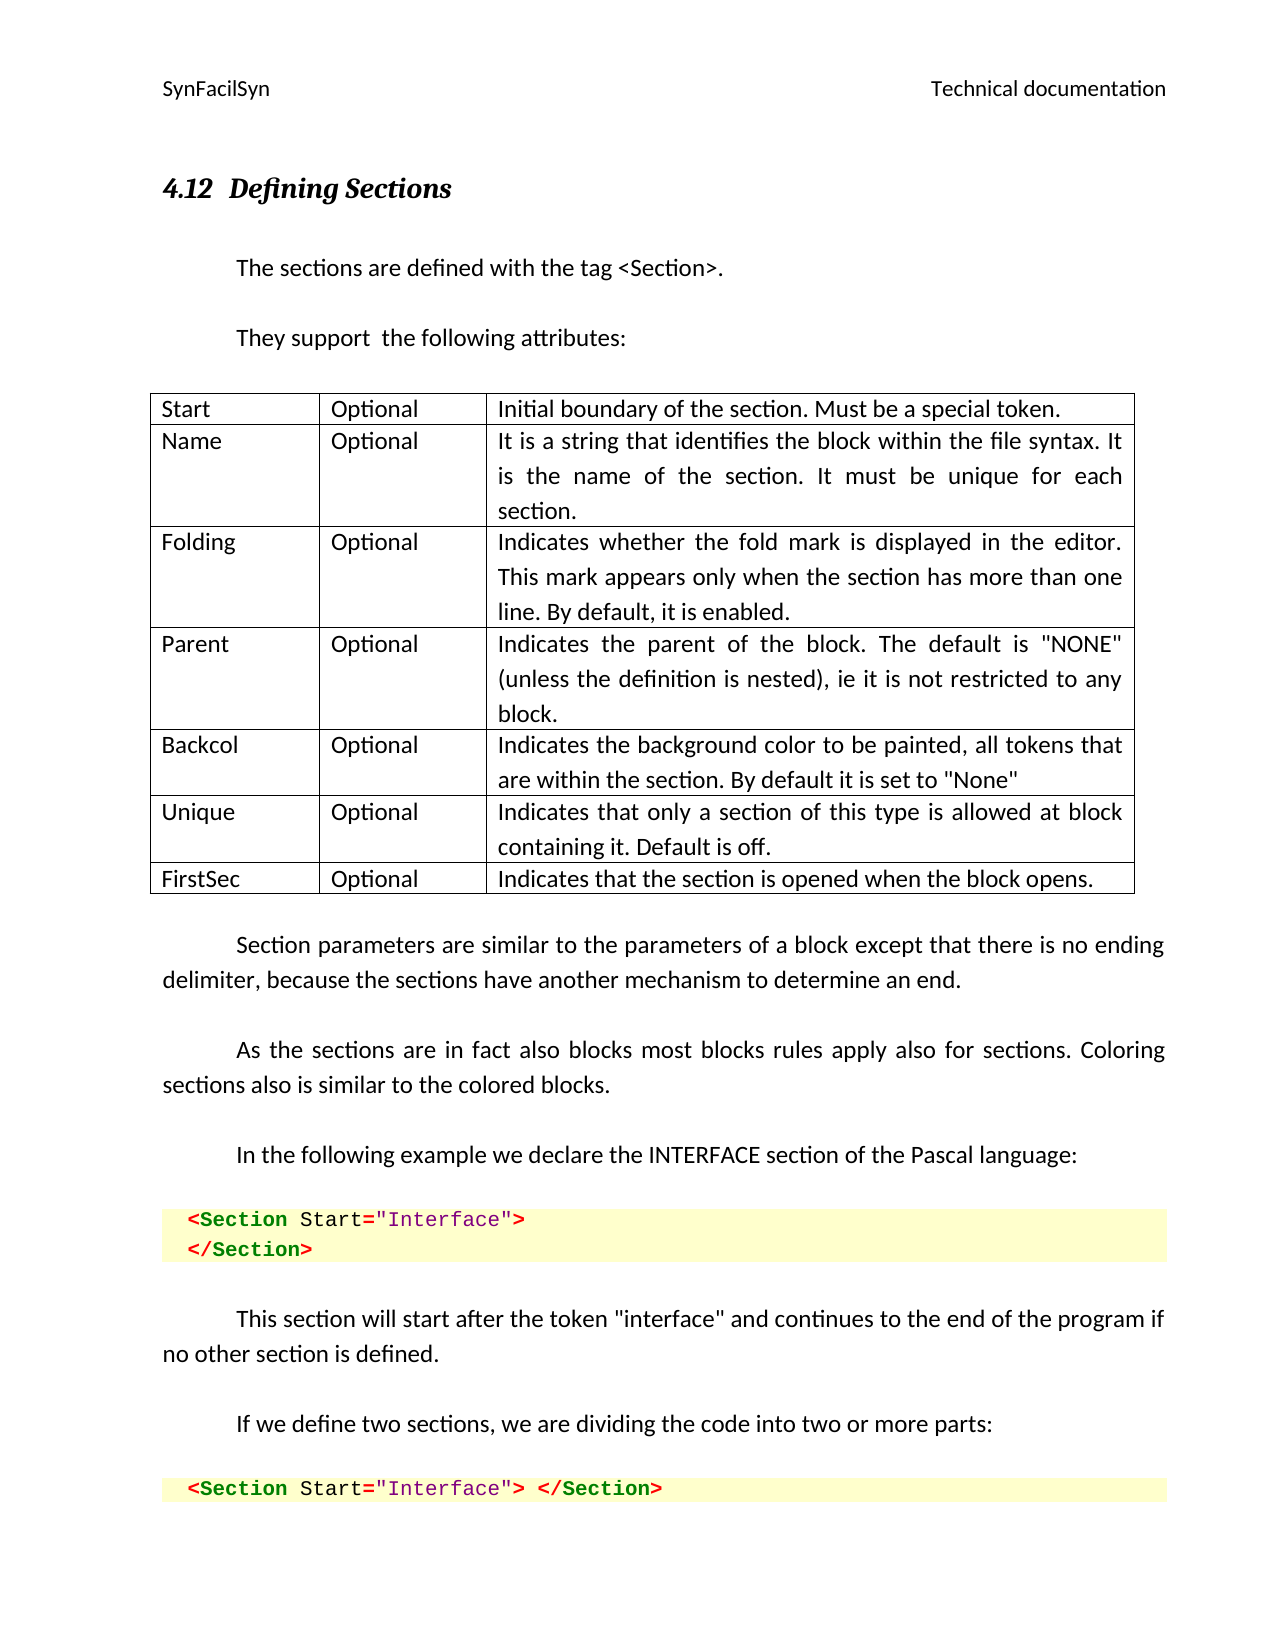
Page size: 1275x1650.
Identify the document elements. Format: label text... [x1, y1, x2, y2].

table_cell Indicates the background color to be painted, all tokens that are within the section. By default it is set to "None" [487, 730, 1134, 795]
text Section parameters are similar to the parameters of a block except that there is no ending delimiter, because the sections have another mechanism to determine an end. [162, 929, 1167, 995]
table_cell Indicates the parent of the block. The default is "NONE" (unless the definition is nested), ie it is not restricted to any block. [487, 628, 1134, 729]
table_cell Optional [320, 628, 486, 729]
text In the following example we declare the INTERFACE section of the Pascal language: [162, 1139, 1167, 1170]
text This section will start after the token "interface" and continues to the end of the program if no other section is defined. [162, 1303, 1167, 1368]
table_cell Optional [320, 730, 486, 795]
table_cell Indicates whether the fold mark is displayed in the editor. This mark appears only when the section has more than one line. By default, it is enabled. [487, 527, 1134, 627]
table_cell FirstSec [151, 863, 319, 893]
table_cell Indicates that only a section of this type is allowed at block containing it. Default is off. [487, 796, 1134, 862]
text The sections are defined with the tag <Section>. [162, 252, 1167, 283]
text They support the following attributes: [162, 322, 1167, 353]
table_cell Optional [320, 796, 486, 862]
table_cell Parent [151, 628, 319, 729]
table_cell Name [151, 425, 319, 526]
table_cell Indicates that the section is opened when the block opens. [487, 863, 1134, 893]
text </Section> [162, 1239, 1167, 1262]
table_cell It is a string that identifies the block within the file syntax. It is the name of the section. It must be unique for each section. [487, 425, 1134, 526]
text <Section Start="Interface"> [162, 1209, 1167, 1233]
text If we define two sections, we are dividing the code into two or more parts: [162, 1408, 1167, 1438]
table_header Optional [320, 394, 486, 424]
table_cell Backcol [151, 730, 319, 795]
table_cell Optional [320, 425, 486, 526]
table_cell Unique [151, 796, 319, 862]
table_cell Optional [320, 527, 486, 627]
table_header Start [151, 394, 319, 424]
text As the sections are in fact also blocks most blocks rules apply also for sections. Coloring sections also is similar to the colored blocks. [162, 1034, 1167, 1100]
table_cell Optional [320, 863, 486, 893]
text <Section Start="Interface"> </Section> [162, 1478, 1167, 1502]
table_header Initial boundary of the section. Must be a special token. [487, 394, 1134, 424]
table_cell Folding [151, 527, 319, 627]
subtitle Defining Sections [162, 173, 1167, 206]
